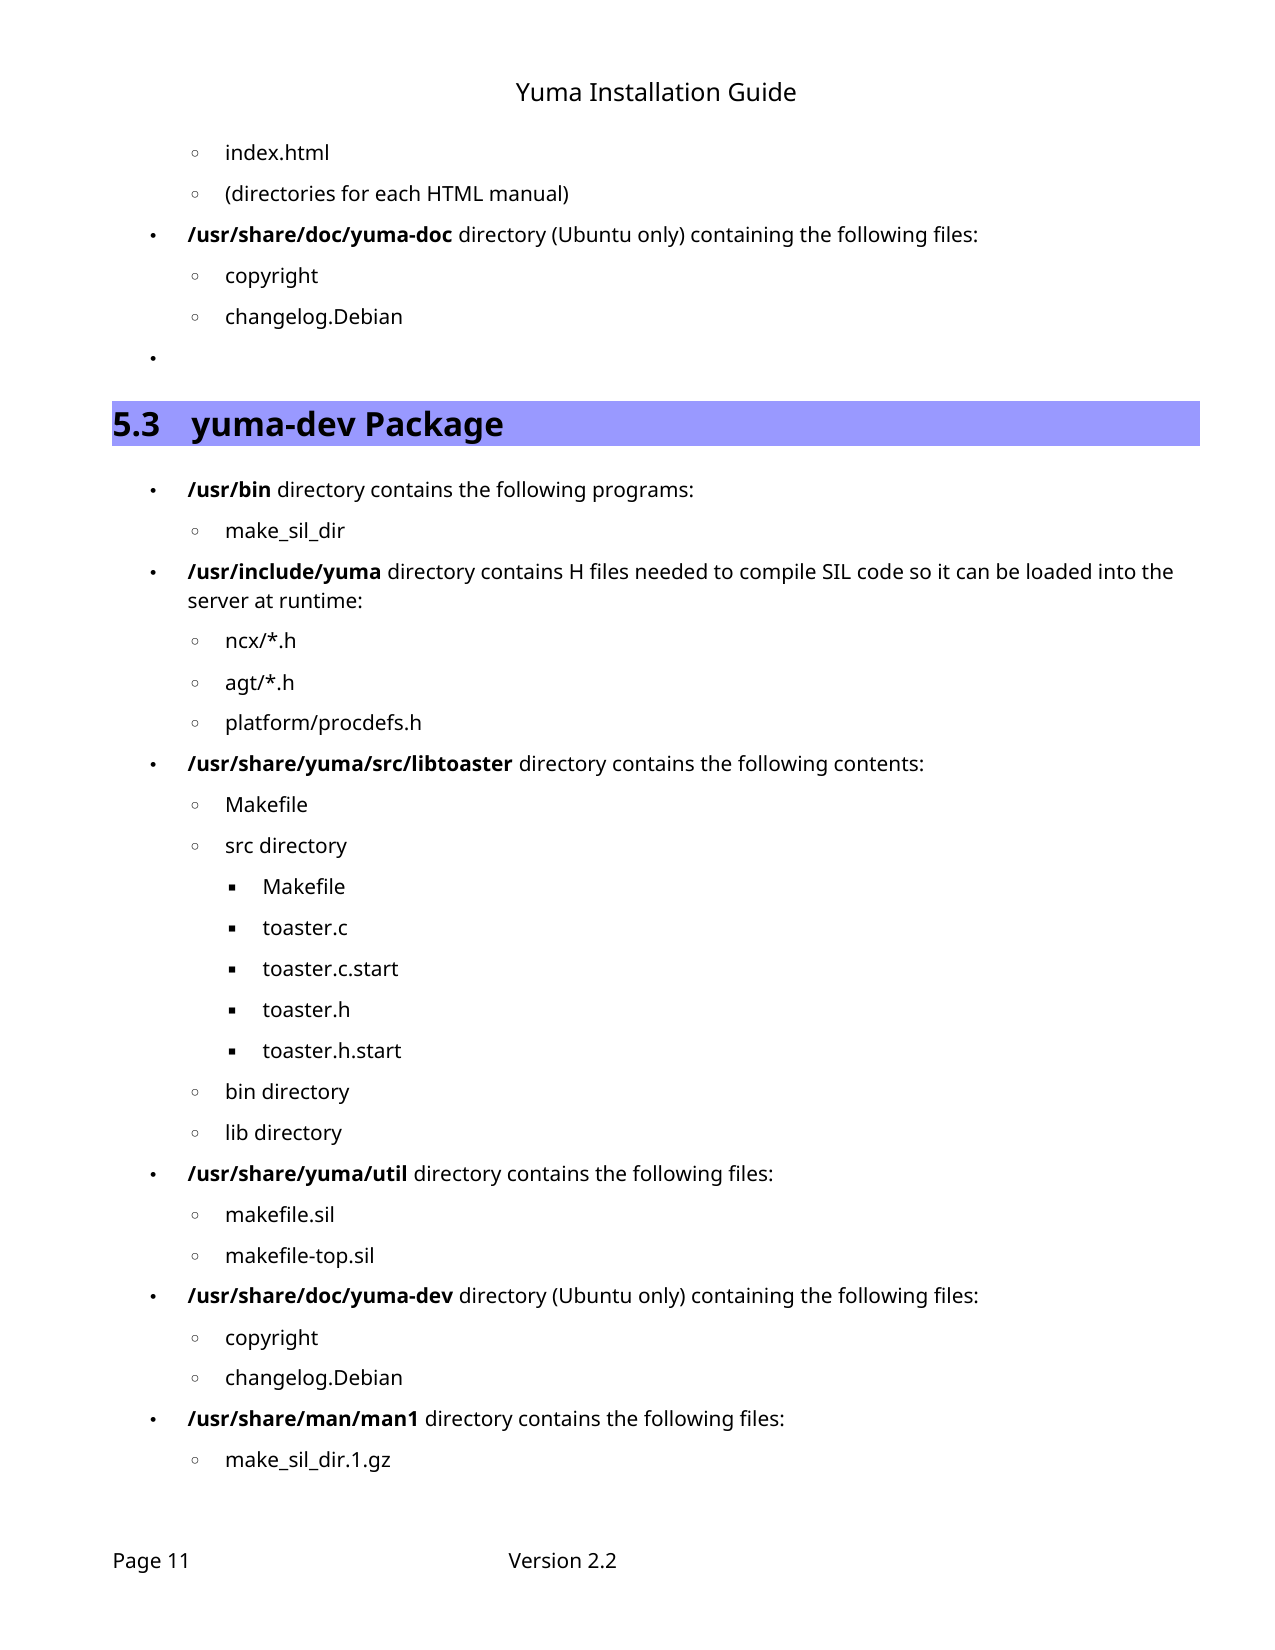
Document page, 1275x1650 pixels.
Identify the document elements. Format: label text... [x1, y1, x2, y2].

list platform/procdefs.h [187, 708, 1200, 737]
list /usr/include/yuma directory contains H files needed to compile SIL code so it can be loaded into the server at runtime: [150, 557, 1200, 614]
list toaster.h [225, 995, 1200, 1023]
list (directories for each HTML manual) [187, 179, 1200, 208]
list bin directory [187, 1077, 1200, 1105]
list ncx/*.h [187, 627, 1200, 655]
list /usr/share/yuma/src/libtoaster directory contains the following contents: [150, 749, 1200, 778]
list changelog.Debian [187, 302, 1200, 331]
list copyright [187, 1323, 1200, 1351]
list copyright [187, 261, 1200, 290]
list toaster.c.start [225, 954, 1200, 983]
list agt/*.h [187, 668, 1200, 696]
list changelog.Debian [187, 1363, 1200, 1392]
list makefile.sil [187, 1200, 1200, 1228]
list /usr/bin directory contains the following programs: [150, 475, 1200, 504]
list toaster.h.start [225, 1036, 1200, 1064]
list make_sil_dir.1.gz [187, 1445, 1200, 1474]
list toaster.c [225, 913, 1200, 942]
list src directory [187, 831, 1200, 860]
list Makefile [187, 790, 1200, 819]
list /usr/share/man/man1 directory contains the following files: [150, 1404, 1200, 1433]
list lib directory [187, 1118, 1200, 1146]
list /usr/share/doc/yuma-doc directory (Ubuntu only) containing the following files: [150, 220, 1200, 249]
list index.html [187, 138, 1200, 167]
list makefile-top.sil [187, 1241, 1200, 1269]
subtitle yuma-dev Package [112, 401, 1200, 446]
list /usr/share/doc/yuma-dev directory (Ubuntu only) containing the following files: [150, 1282, 1200, 1310]
list /usr/share/yuma/util directory contains the following files: [150, 1159, 1200, 1187]
list make_sil_dir [187, 516, 1200, 545]
list Makefile [225, 872, 1200, 901]
